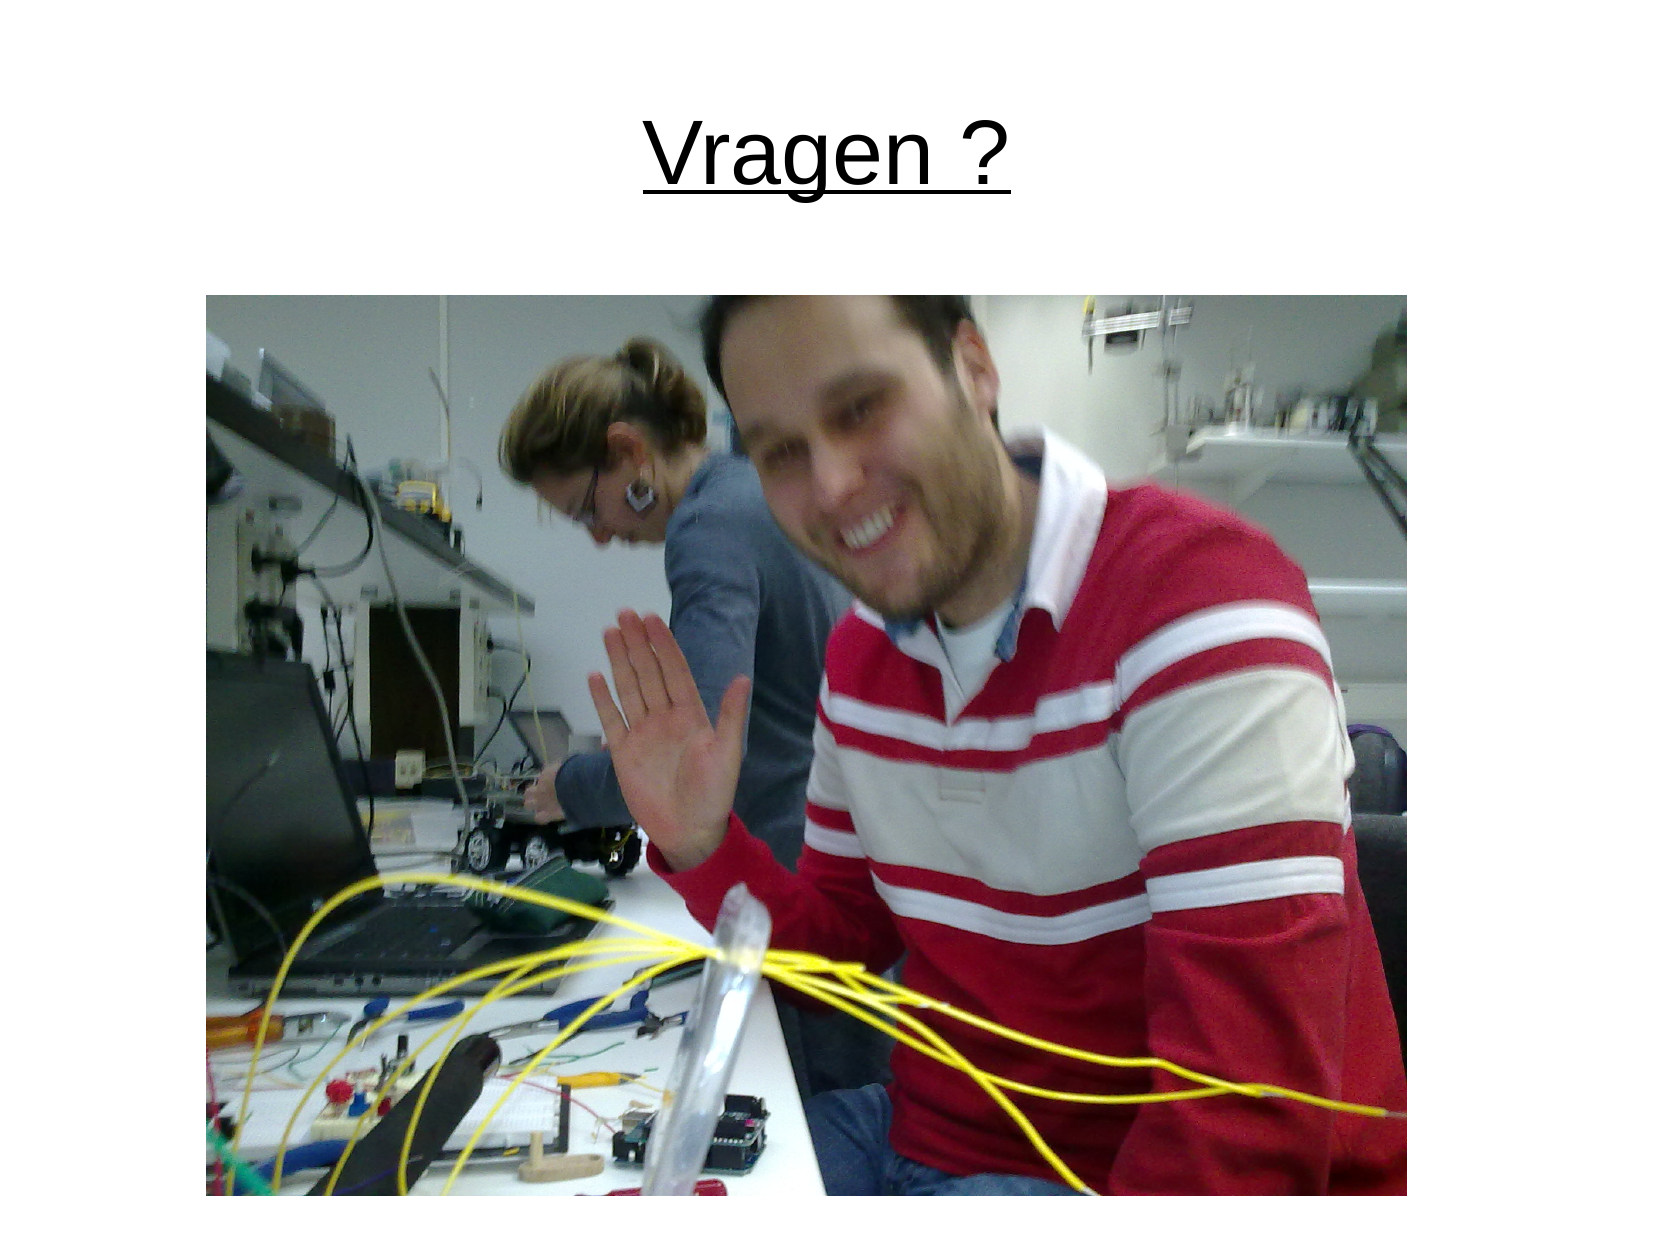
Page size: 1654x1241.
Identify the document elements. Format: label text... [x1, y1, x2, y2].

title Vragen ? [82, 56, 1571, 250]
picture [206, 295, 1407, 1196]
